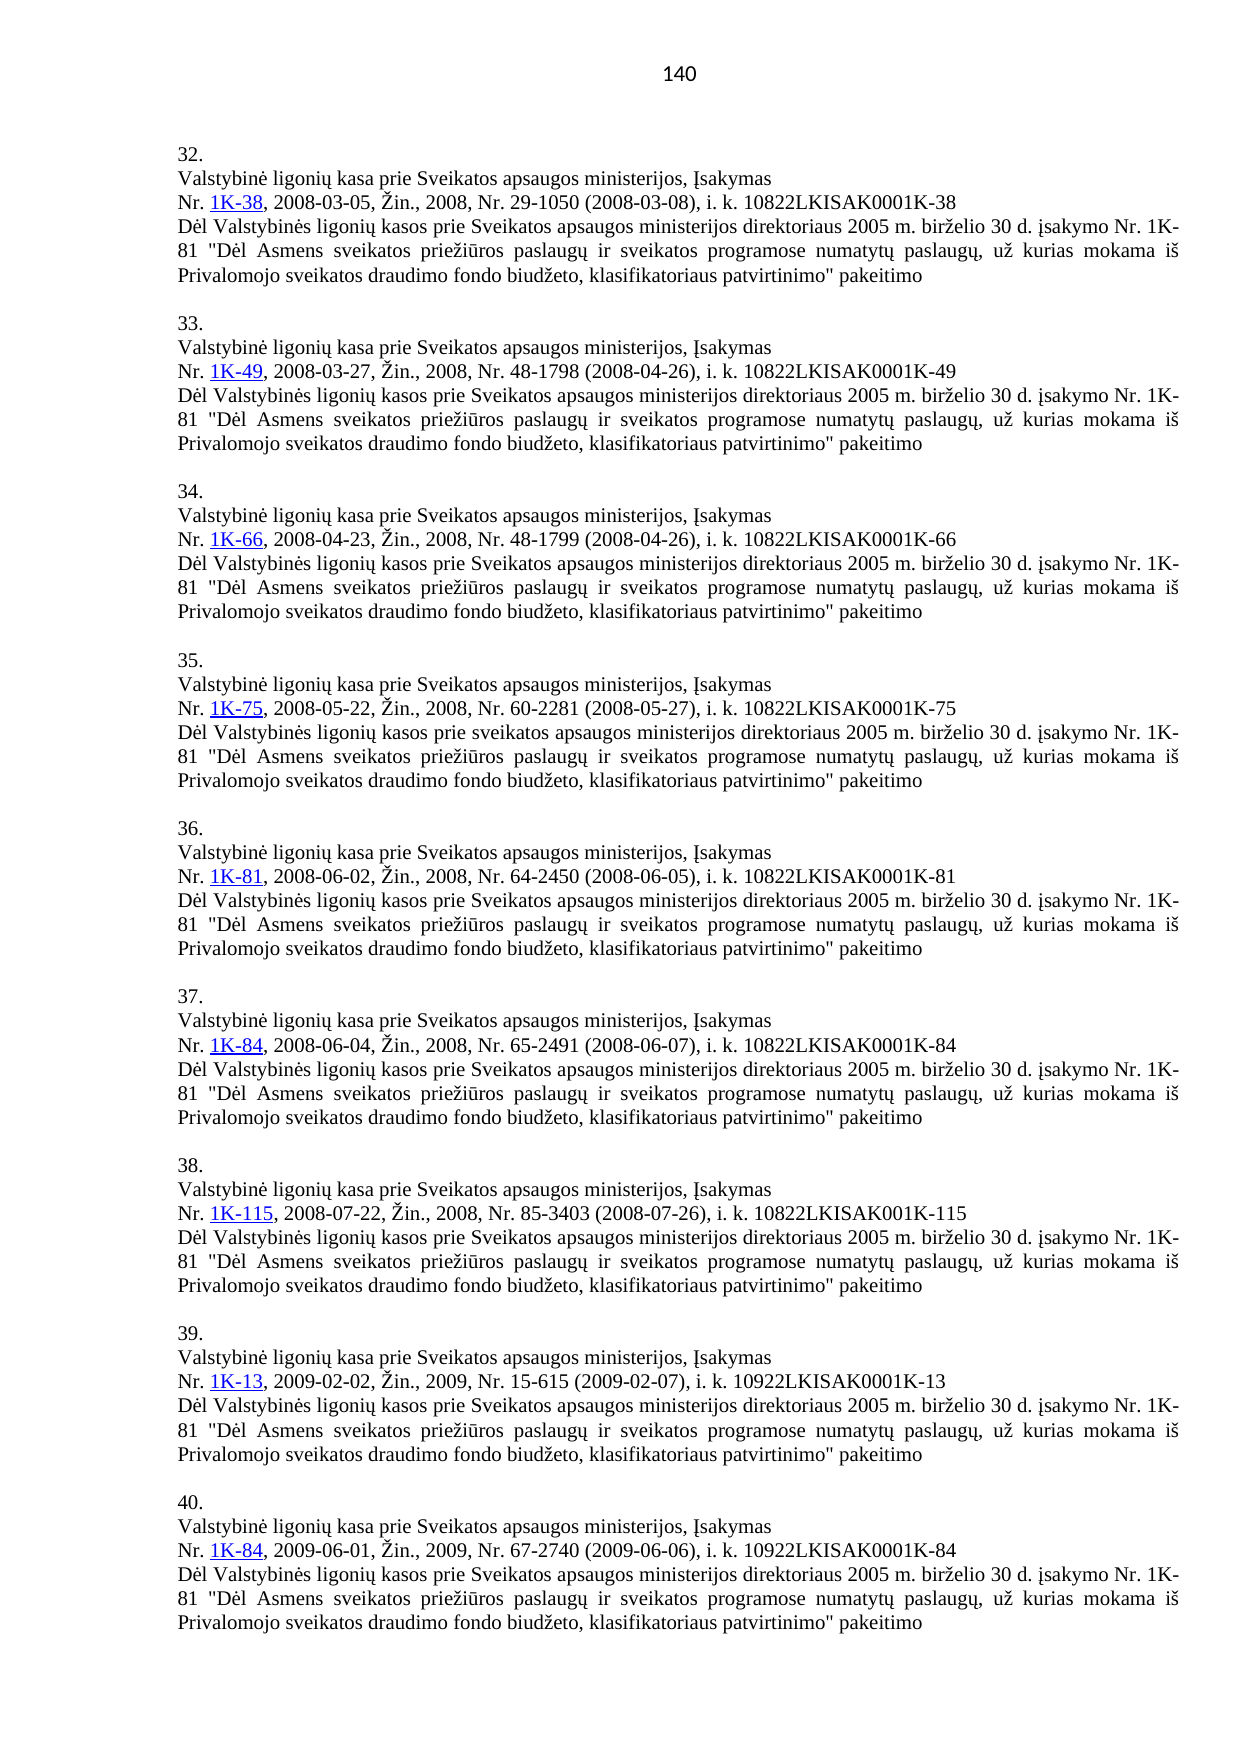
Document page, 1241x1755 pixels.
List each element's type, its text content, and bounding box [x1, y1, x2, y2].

text 32. [177, 142, 1181, 166]
text Nr. 1K-49, 2008-03-27, Žin., 2008, Nr. 48-1798 (2008-04-26), i. k. 10822LKISAK0001K-49 [177, 359, 1181, 383]
text Nr. 1K-38, 2008-03-05, Žin., 2008, Nr. 29-1050 (2008-03-08), i. k. 10822LKISAK0001K-38 [177, 190, 1181, 214]
text Valstybinė ligonių kasa prie Sveikatos apsaugos ministerijos, Įsakymas [177, 672, 1181, 696]
text Dėl Valstybinės ligonių kasos prie Sveikatos apsaugos ministerijos direktoriaus 2005 m. birželio 30 d. įsakymo Nr. 1K-81 "Dėl Asmens sveikatos priežiūros paslaugų ir sveikatos programose numatytų paslaugų, už kurias mokama iš Privalomojo sveikatos draudimo fondo biudžeto, klasifikatoriaus patvirtinimo" pakeitimo [177, 1057, 1181, 1129]
text Nr. 1K-66, 2008-04-23, Žin., 2008, Nr. 48-1799 (2008-04-26), i. k. 10822LKISAK0001K-66 [177, 527, 1181, 551]
text Nr. 1K-84, 2008-06-04, Žin., 2008, Nr. 65-2491 (2008-06-07), i. k. 10822LKISAK0001K-84 [177, 1032, 1181, 1057]
text 40. [177, 1490, 1181, 1514]
text Valstybinė ligonių kasa prie Sveikatos apsaugos ministerijos, Įsakymas [177, 503, 1181, 527]
text Dėl Valstybinės ligonių kasos prie Sveikatos apsaugos ministerijos direktoriaus 2005 m. birželio 30 d. įsakymo Nr. 1K-81 "Dėl Asmens sveikatos priežiūros paslaugų ir sveikatos programose numatytų paslaugų, už kurias mokama iš Privalomojo sveikatos draudimo fondo biudžeto, klasifikatoriaus patvirtinimo" pakeitimo [177, 1225, 1181, 1297]
text 37. [177, 984, 1181, 1008]
text Nr. 1K-13, 2009-02-02, Žin., 2009, Nr. 15-615 (2009-02-07), i. k. 10922LKISAK0001K-13 [177, 1369, 1181, 1393]
text Dėl Valstybinės ligonių kasos prie Sveikatos apsaugos ministerijos direktoriaus 2005 m. birželio 30 d. įsakymo Nr. 1K-81 "Dėl Asmens sveikatos priežiūros paslaugų ir sveikatos programose numatytų paslaugų, už kurias mokama iš Privalomojo sveikatos draudimo fondo biudžeto, klasifikatoriaus patvirtinimo" pakeitimo [177, 383, 1181, 455]
text 38. [177, 1153, 1181, 1177]
text Dėl Valstybinės ligonių kasos prie Sveikatos apsaugos ministerijos direktoriaus 2005 m. birželio 30 d. įsakymo Nr. 1K-81 "Dėl Asmens sveikatos priežiūros paslaugų ir sveikatos programose numatytų paslaugų, už kurias mokama iš Privalomojo sveikatos draudimo fondo biudžeto, klasifikatoriaus patvirtinimo" pakeitimo [177, 551, 1181, 623]
text Nr. 1K-84, 2009-06-01, Žin., 2009, Nr. 67-2740 (2009-06-06), i. k. 10922LKISAK0001K-84 [177, 1538, 1181, 1562]
text Valstybinė ligonių kasa prie Sveikatos apsaugos ministerijos, Įsakymas [177, 335, 1181, 359]
text 35. [177, 647, 1181, 672]
text Dėl Valstybinės ligonių kasos prie Sveikatos apsaugos ministerijos direktoriaus 2005 m. birželio 30 d. įsakymo Nr. 1K-81 "Dėl Asmens sveikatos priežiūros paslaugų ir sveikatos programose numatytų paslaugų, už kurias mokama iš Privalomojo sveikatos draudimo fondo biudžeto, klasifikatoriaus patvirtinimo" pakeitimo [177, 1562, 1181, 1634]
text Dėl Valstybinės ligonių kasos prie Sveikatos apsaugos ministerijos direktoriaus 2005 m. birželio 30 d. įsakymo Nr. 1K-81 "Dėl Asmens sveikatos priežiūros paslaugų ir sveikatos programose numatytų paslaugų, už kurias mokama iš Privalomojo sveikatos draudimo fondo biudžeto, klasifikatoriaus patvirtinimo" pakeitimo [177, 1393, 1181, 1466]
text Nr. 1K-75, 2008-05-22, Žin., 2008, Nr. 60-2281 (2008-05-27), i. k. 10822LKISAK0001K-75 [177, 696, 1181, 720]
text Valstybinė ligonių kasa prie Sveikatos apsaugos ministerijos, Įsakymas [177, 166, 1181, 190]
text 39. [177, 1321, 1181, 1345]
text Nr. 1K-81, 2008-06-02, Žin., 2008, Nr. 64-2450 (2008-06-05), i. k. 10822LKISAK0001K-81 [177, 864, 1181, 888]
text Valstybinė ligonių kasa prie Sveikatos apsaugos ministerijos, Įsakymas [177, 1008, 1181, 1032]
text Dėl Valstybinės ligonių kasos prie sveikatos apsaugos ministerijos direktoriaus 2005 m. birželio 30 d. įsakymo Nr. 1K-81 "Dėl Asmens sveikatos priežiūros paslaugų ir sveikatos programose numatytų paslaugų, už kurias mokama iš Privalomojo sveikatos draudimo fondo biudžeto, klasifikatoriaus patvirtinimo" pakeitimo [177, 720, 1181, 792]
text Nr. 1K-115, 2008-07-22, Žin., 2008, Nr. 85-3403 (2008-07-26), i. k. 10822LKISAK001K-115 [177, 1201, 1181, 1225]
text Valstybinė ligonių kasa prie Sveikatos apsaugos ministerijos, Įsakymas [177, 1177, 1181, 1201]
text Dėl Valstybinės ligonių kasos prie Sveikatos apsaugos ministerijos direktoriaus 2005 m. birželio 30 d. įsakymo Nr. 1K-81 "Dėl Asmens sveikatos priežiūros paslaugų ir sveikatos programose numatytų paslaugų, už kurias mokama iš Privalomojo sveikatos draudimo fondo biudžeto, klasifikatoriaus patvirtinimo" pakeitimo [177, 214, 1181, 287]
text Dėl Valstybinės ligonių kasos prie Sveikatos apsaugos ministerijos direktoriaus 2005 m. birželio 30 d. įsakymo Nr. 1K-81 "Dėl Asmens sveikatos priežiūros paslaugų ir sveikatos programose numatytų paslaugų, už kurias mokama iš Privalomojo sveikatos draudimo fondo biudžeto, klasifikatoriaus patvirtinimo" pakeitimo [177, 888, 1181, 960]
text Valstybinė ligonių kasa prie Sveikatos apsaugos ministerijos, Įsakymas [177, 1514, 1181, 1538]
text 33. [177, 311, 1181, 335]
text Valstybinė ligonių kasa prie Sveikatos apsaugos ministerijos, Įsakymas [177, 1345, 1181, 1369]
text Valstybinė ligonių kasa prie Sveikatos apsaugos ministerijos, Įsakymas [177, 840, 1181, 864]
text 36. [177, 816, 1181, 840]
text 34. [177, 479, 1181, 503]
